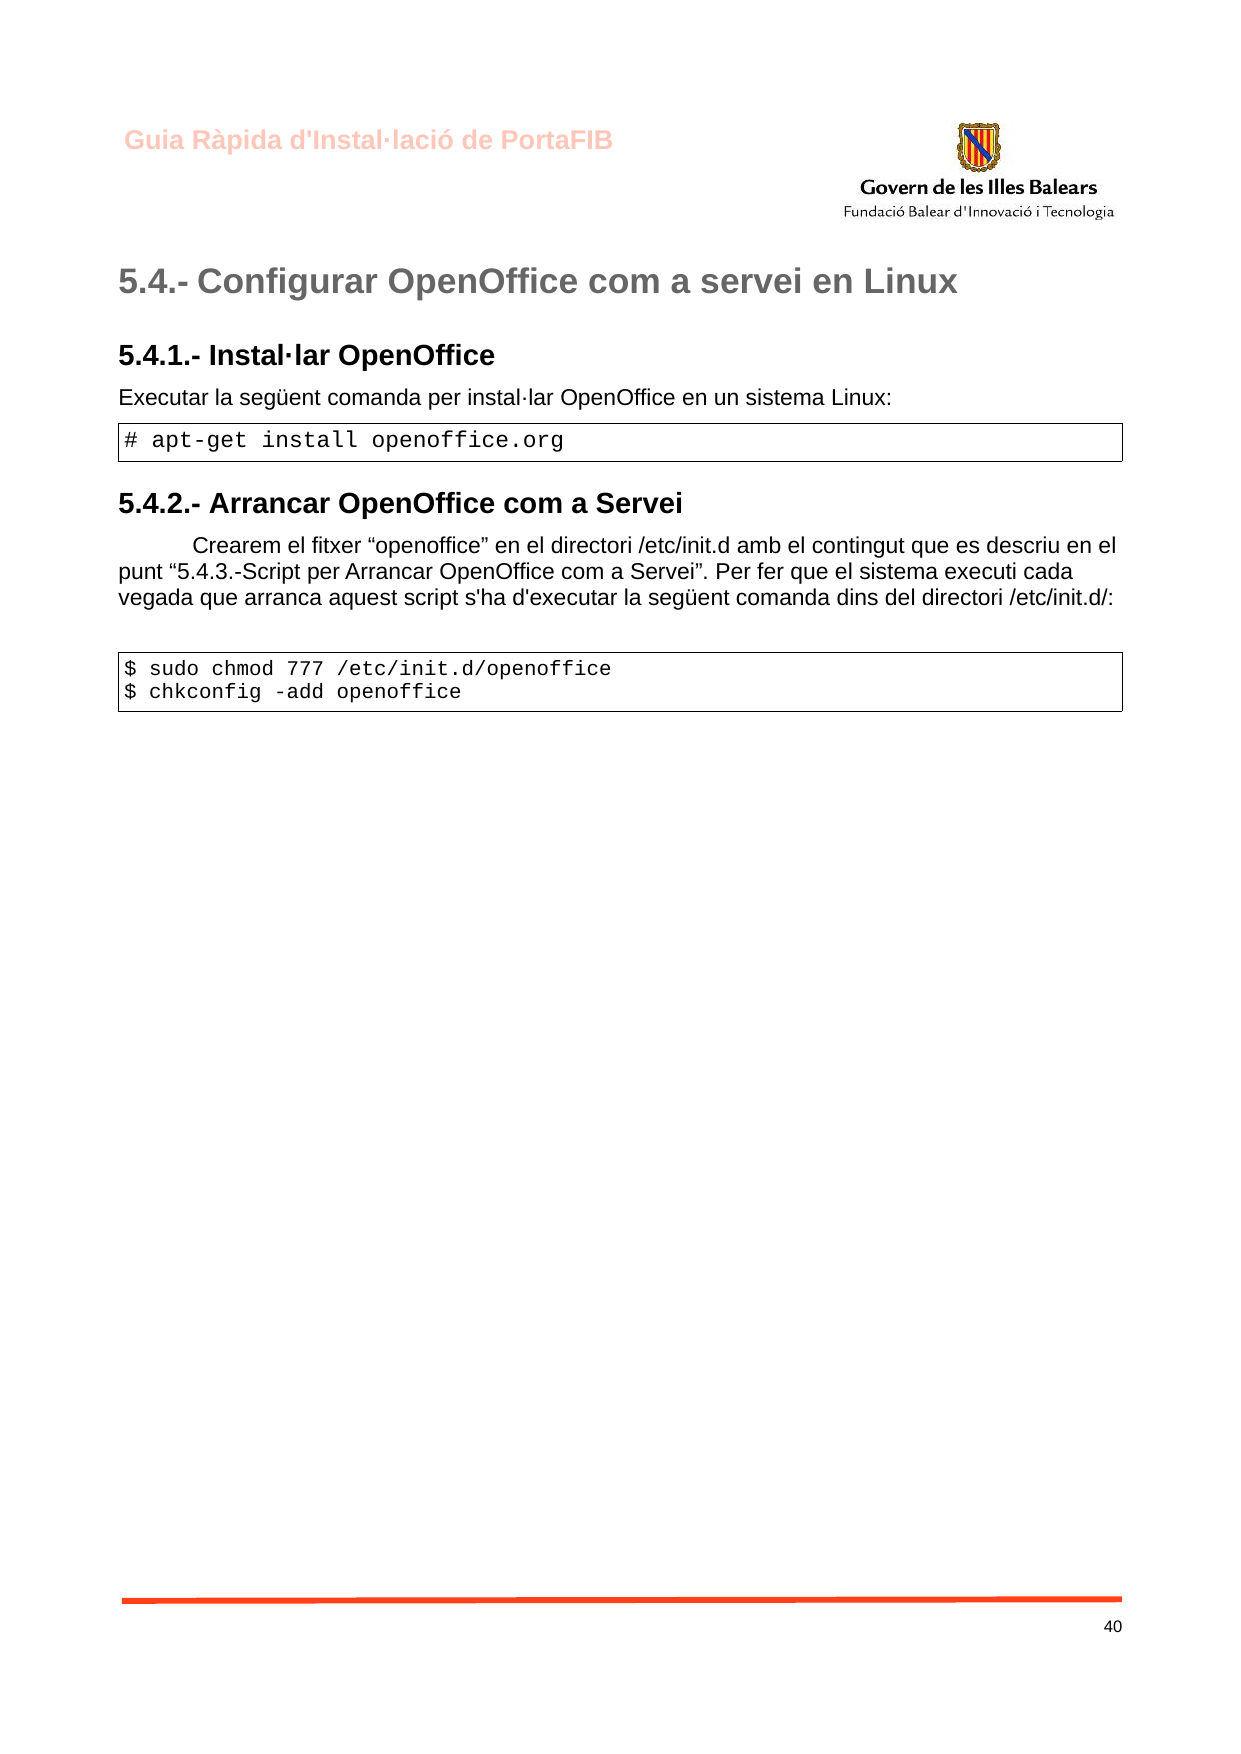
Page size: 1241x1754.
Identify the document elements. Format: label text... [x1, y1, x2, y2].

table_header # apt-get install openoffice.org [119, 424, 1122, 461]
table_header $ sudo chmod 777 /etc/init.d/openoffice $ chkconfig -add openoffice [119, 653, 1122, 711]
text Crearem el fitxer “openoffice” en el directori /etc/init.d amb el contingut que es descriu en el punt “5.4.3.-Script per Arrancar OpenOffice com a Servei”. Per fer que el sistema executi cada vegada que arranca aquest script s'ha d'executar la següent comanda dins del directori /etc/init.d/: [118, 532, 1122, 611]
picture [840, 123, 1117, 220]
subtitle Instal·lar OpenOffice [118, 338, 1122, 372]
text Executar la següent comanda per instal·lar OpenOffice en un sistema Linux: [118, 384, 1122, 411]
subtitle Configurar OpenOffice com a servei en Linux [118, 260, 1122, 301]
subtitle Arrancar OpenOffice com a Servei [118, 486, 1122, 519]
